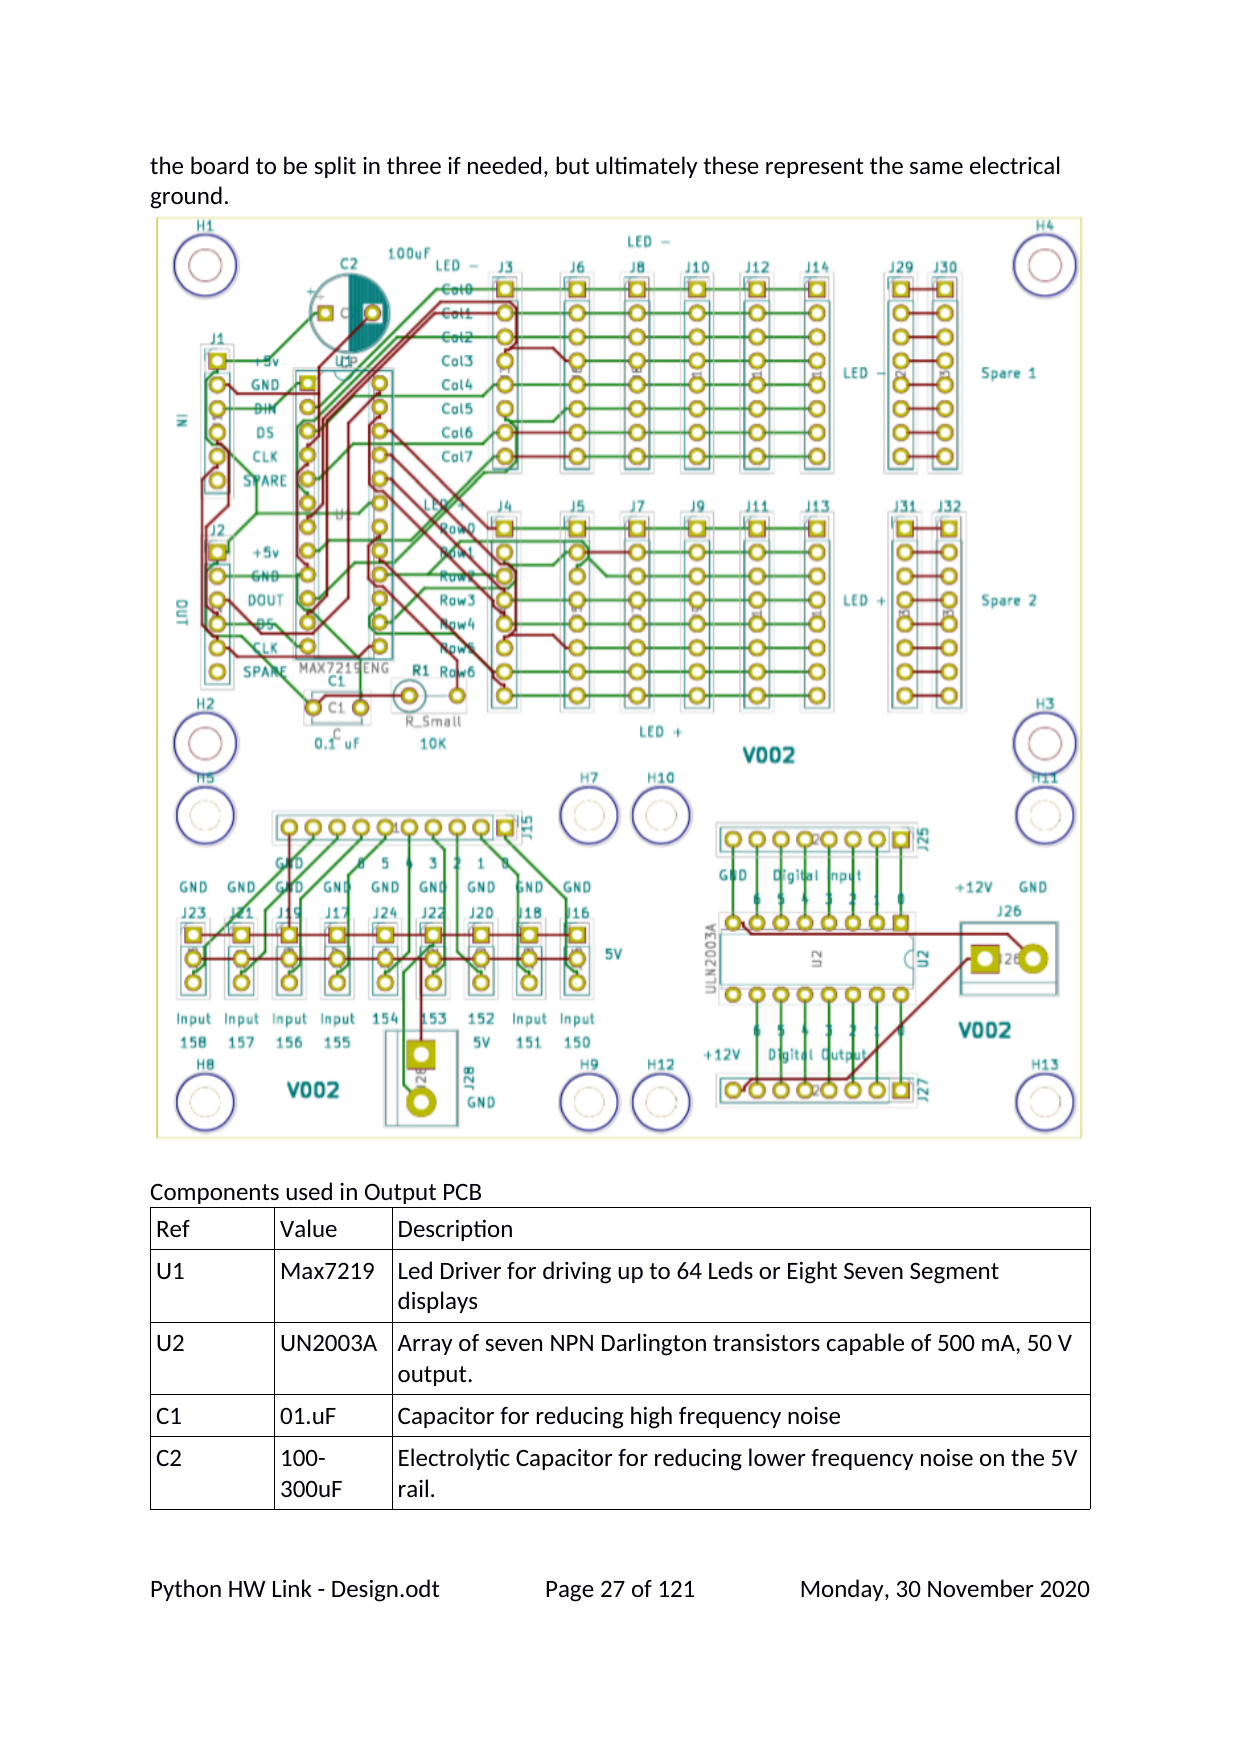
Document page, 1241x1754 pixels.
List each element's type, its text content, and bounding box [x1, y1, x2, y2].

table_cell UN2003A [275, 1323, 392, 1394]
text Components used in Output PCB [150, 1176, 1090, 1207]
table_cell 01.uF [275, 1395, 392, 1436]
picture [150, 211, 1091, 1146]
table_cell C2 [151, 1437, 274, 1509]
text the board to be split in three if needed, but ultimately these represent the same electrical ground. [150, 150, 1090, 211]
table_cell C1 [151, 1395, 274, 1436]
table_cell U2 [151, 1323, 274, 1394]
table_cell Max7219 [275, 1250, 392, 1322]
table_cell Electrolytic Capacitor for reducing lower frequency noise on the 5V rail. [393, 1437, 1090, 1509]
table_cell Capacitor for reducing high frequency noise [393, 1395, 1090, 1436]
table_cell Led Driver for driving up to 64 Leds or Eight Seven Segment displays [393, 1250, 1090, 1322]
table_header Value [275, 1208, 392, 1249]
table_cell 100-300uF [275, 1437, 392, 1509]
table_cell Array of seven NPN Darlington transistors capable of 500 mA, 50 V output. [393, 1323, 1090, 1394]
table_header Ref [151, 1208, 274, 1249]
table_cell U1 [151, 1250, 274, 1322]
table_header Description [393, 1208, 1090, 1249]
